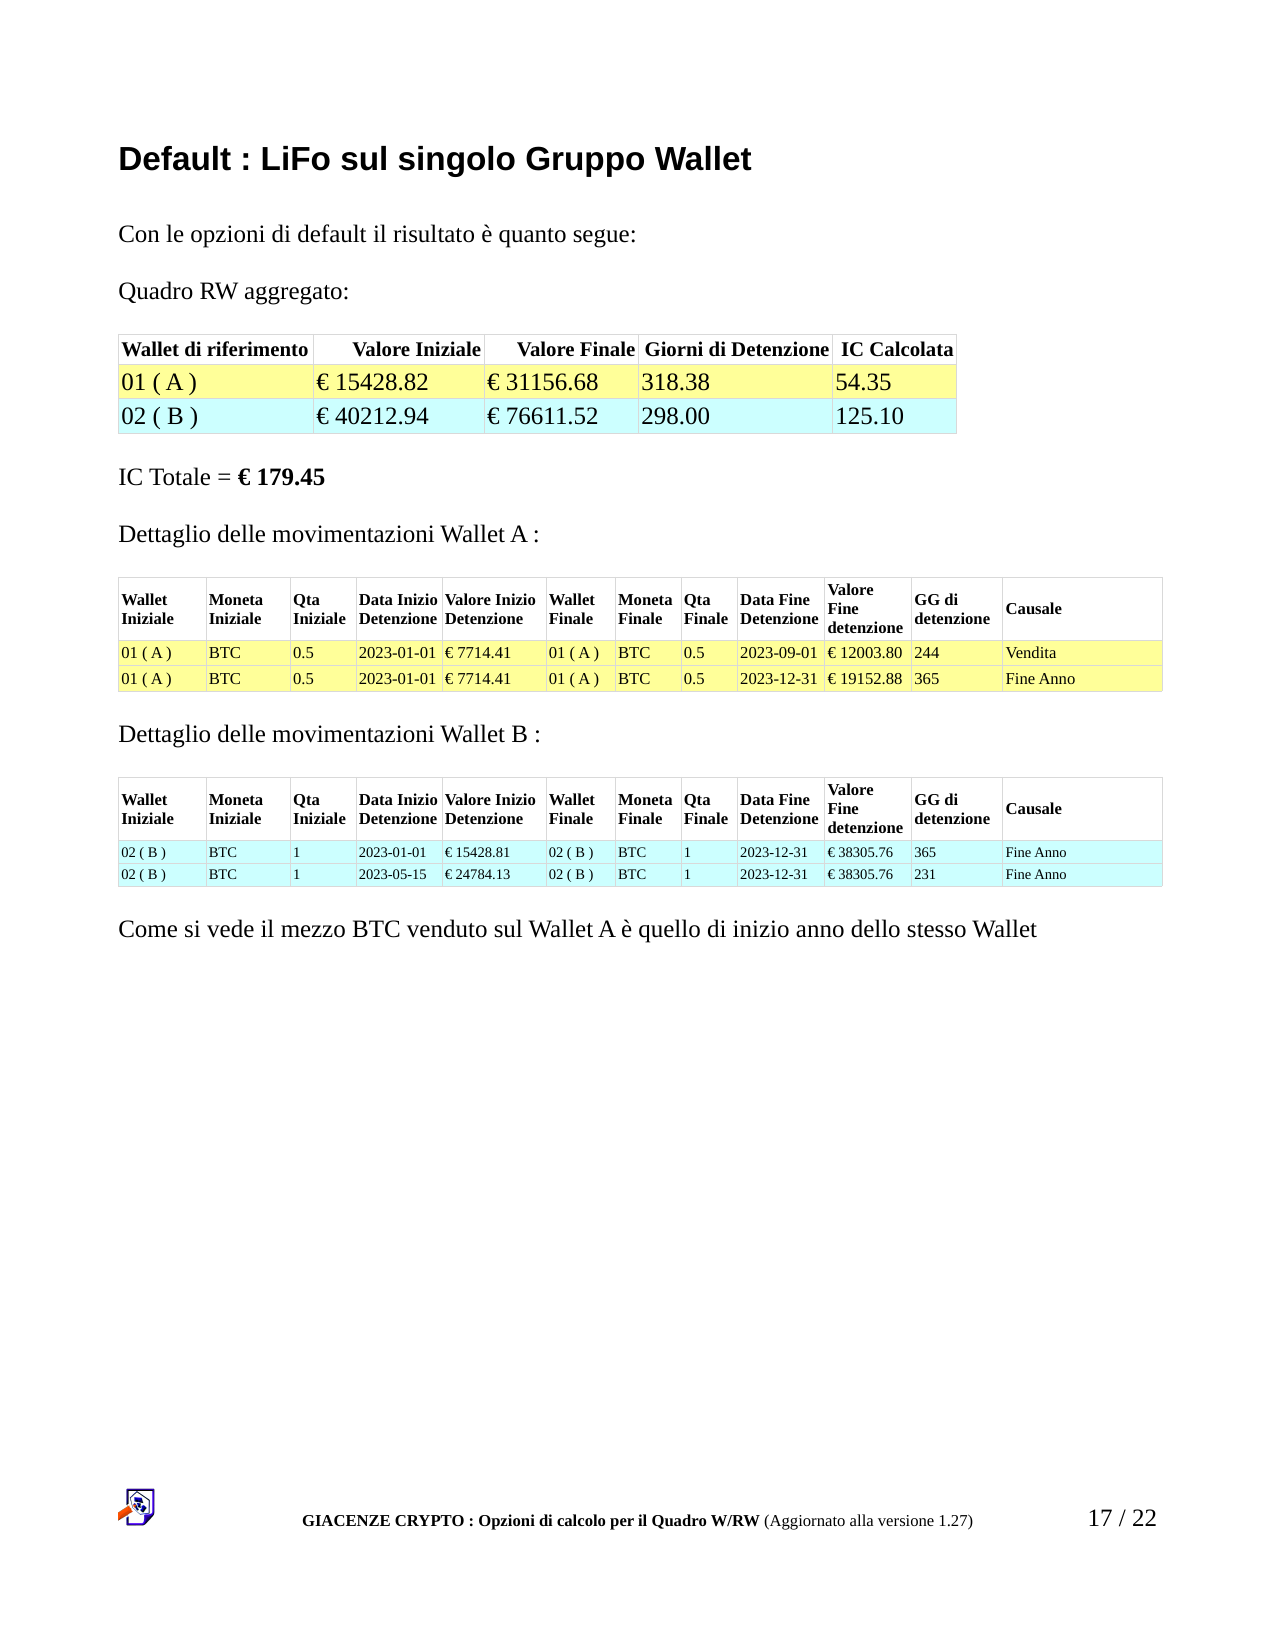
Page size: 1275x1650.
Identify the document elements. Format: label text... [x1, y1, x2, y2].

table_cell 54.35 [833, 365, 956, 398]
table_cell Fine Anno [1003, 864, 1162, 886]
table_header Data Inizio Detenzione [357, 578, 442, 640]
table_header Wallet di riferimento [119, 335, 313, 364]
table_header GG di detenzione [912, 578, 1002, 640]
table_cell 2023-01-01 [357, 841, 442, 863]
table_header Wallet Finale [547, 578, 615, 640]
text Dettaglio delle movimentazioni Wallet B : [118, 719, 1157, 748]
table_cell Fine Anno [1003, 666, 1162, 691]
text IC Totale = € 179.45 [118, 462, 1157, 491]
table_cell € 31156.68 [485, 365, 638, 398]
table_cell 298.00 [639, 399, 832, 433]
table_cell BTC [616, 641, 681, 665]
picture [118, 1488, 155, 1526]
table_cell 1 [291, 864, 356, 886]
table_cell 0.5 [682, 666, 737, 691]
table_header Moneta Finale [616, 578, 681, 640]
table_cell € 7714.41 [443, 666, 546, 691]
table_cell € 76611.52 [485, 399, 638, 433]
table_header GG di detenzione [912, 778, 1002, 840]
table_cell 02 ( B ) [119, 841, 206, 863]
table_header Qta Finale [682, 578, 737, 640]
table_cell BTC [616, 864, 681, 886]
table_header Data Inizio Detenzione [357, 778, 442, 840]
table_cell 01 ( A ) [119, 365, 313, 398]
table_header Qta Iniziale [291, 778, 356, 840]
table_cell 2023-12-31 [738, 841, 824, 863]
table_cell € 38305.76 [825, 841, 911, 863]
table_cell 0.5 [682, 641, 737, 665]
table_cell € 7714.41 [443, 641, 546, 665]
table_cell Vendita [1003, 641, 1162, 665]
table_header Valore Iniziale [314, 335, 484, 364]
table_cell 01 ( A ) [119, 641, 206, 665]
table_cell € 40212.94 [314, 399, 484, 433]
table_header Qta Finale [682, 778, 737, 840]
table_cell 02 ( B ) [119, 399, 313, 433]
table_cell 01 ( A ) [547, 666, 615, 691]
table_cell 02 ( B ) [547, 864, 615, 886]
text Con le opzioni di default il risultato è quanto segue: [118, 219, 1157, 247]
table_cell 231 [912, 864, 1002, 886]
table_cell 244 [912, 641, 1002, 665]
table_cell € 24784.13 [443, 864, 546, 886]
table_cell 02 ( B ) [547, 841, 615, 863]
table_cell 01 ( A ) [547, 641, 615, 665]
table_header Giorni di Detenzione [639, 335, 832, 364]
table_cell BTC [616, 841, 681, 863]
table_header Moneta Iniziale [207, 778, 290, 840]
table_cell 1 [682, 841, 737, 863]
table_header Wallet Finale [547, 778, 615, 840]
text Dettaglio delle movimentazioni Wallet A : [118, 519, 1157, 548]
table_cell € 15428.82 [314, 365, 484, 398]
table_cell BTC [207, 841, 290, 863]
table_cell € 12003.80 [825, 641, 911, 665]
table_header Valore Fine detenzione [825, 578, 911, 640]
table_cell € 15428.81 [443, 841, 546, 863]
table_header Valore Inizio Detenzione [443, 778, 546, 840]
table_cell 318.38 [639, 365, 832, 398]
table_header Valore Inizio Detenzione [443, 578, 546, 640]
table_cell € 38305.76 [825, 864, 911, 886]
table_header Data Fine Detenzione [738, 578, 824, 640]
table_header Data Fine Detenzione [738, 778, 824, 840]
table_header Causale [1003, 578, 1162, 640]
table_cell 125.10 [833, 399, 956, 433]
table_cell 2023-01-01 [357, 666, 442, 691]
table_cell 2023-01-01 [357, 641, 442, 665]
text Quadro RW aggregato: [118, 276, 1157, 305]
table_cell 1 [291, 841, 356, 863]
table_cell Fine Anno [1003, 841, 1162, 863]
table_cell 0.5 [291, 666, 356, 691]
table_cell BTC [207, 641, 290, 665]
table_header Wallet Iniziale [119, 578, 206, 640]
table_header Moneta Finale [616, 778, 681, 840]
table_cell BTC [616, 666, 681, 691]
table_cell BTC [207, 666, 290, 691]
table_header Valore Fine detenzione [825, 778, 911, 840]
table_cell 1 [682, 864, 737, 886]
table_header Causale [1003, 778, 1162, 840]
table_cell 2023-12-31 [738, 666, 824, 691]
text Come si vede il mezzo BTC venduto sul Wallet A è quello di inizio anno dello stesso Wallet [118, 914, 1157, 943]
table_cell 2023-12-31 [738, 864, 824, 886]
table_cell 02 ( B ) [119, 864, 206, 886]
table_cell 2023-05-15 [357, 864, 442, 886]
table_header Wallet Iniziale [119, 778, 206, 840]
table_cell 0.5 [291, 641, 356, 665]
table_cell 365 [912, 666, 1002, 691]
table_cell 2023-09-01 [738, 641, 824, 665]
table_cell 01 ( A ) [119, 666, 206, 691]
table_cell € 19152.88 [825, 666, 911, 691]
table_header IC Calcolata [833, 335, 956, 364]
subtitle Default : LiFo sul singolo Gruppo Wallet [118, 139, 1157, 177]
table_cell 365 [912, 841, 1002, 863]
table_header Valore Finale [485, 335, 638, 364]
table_header Qta Iniziale [291, 578, 356, 640]
table_cell BTC [207, 864, 290, 886]
table_header Moneta Iniziale [207, 578, 290, 640]
